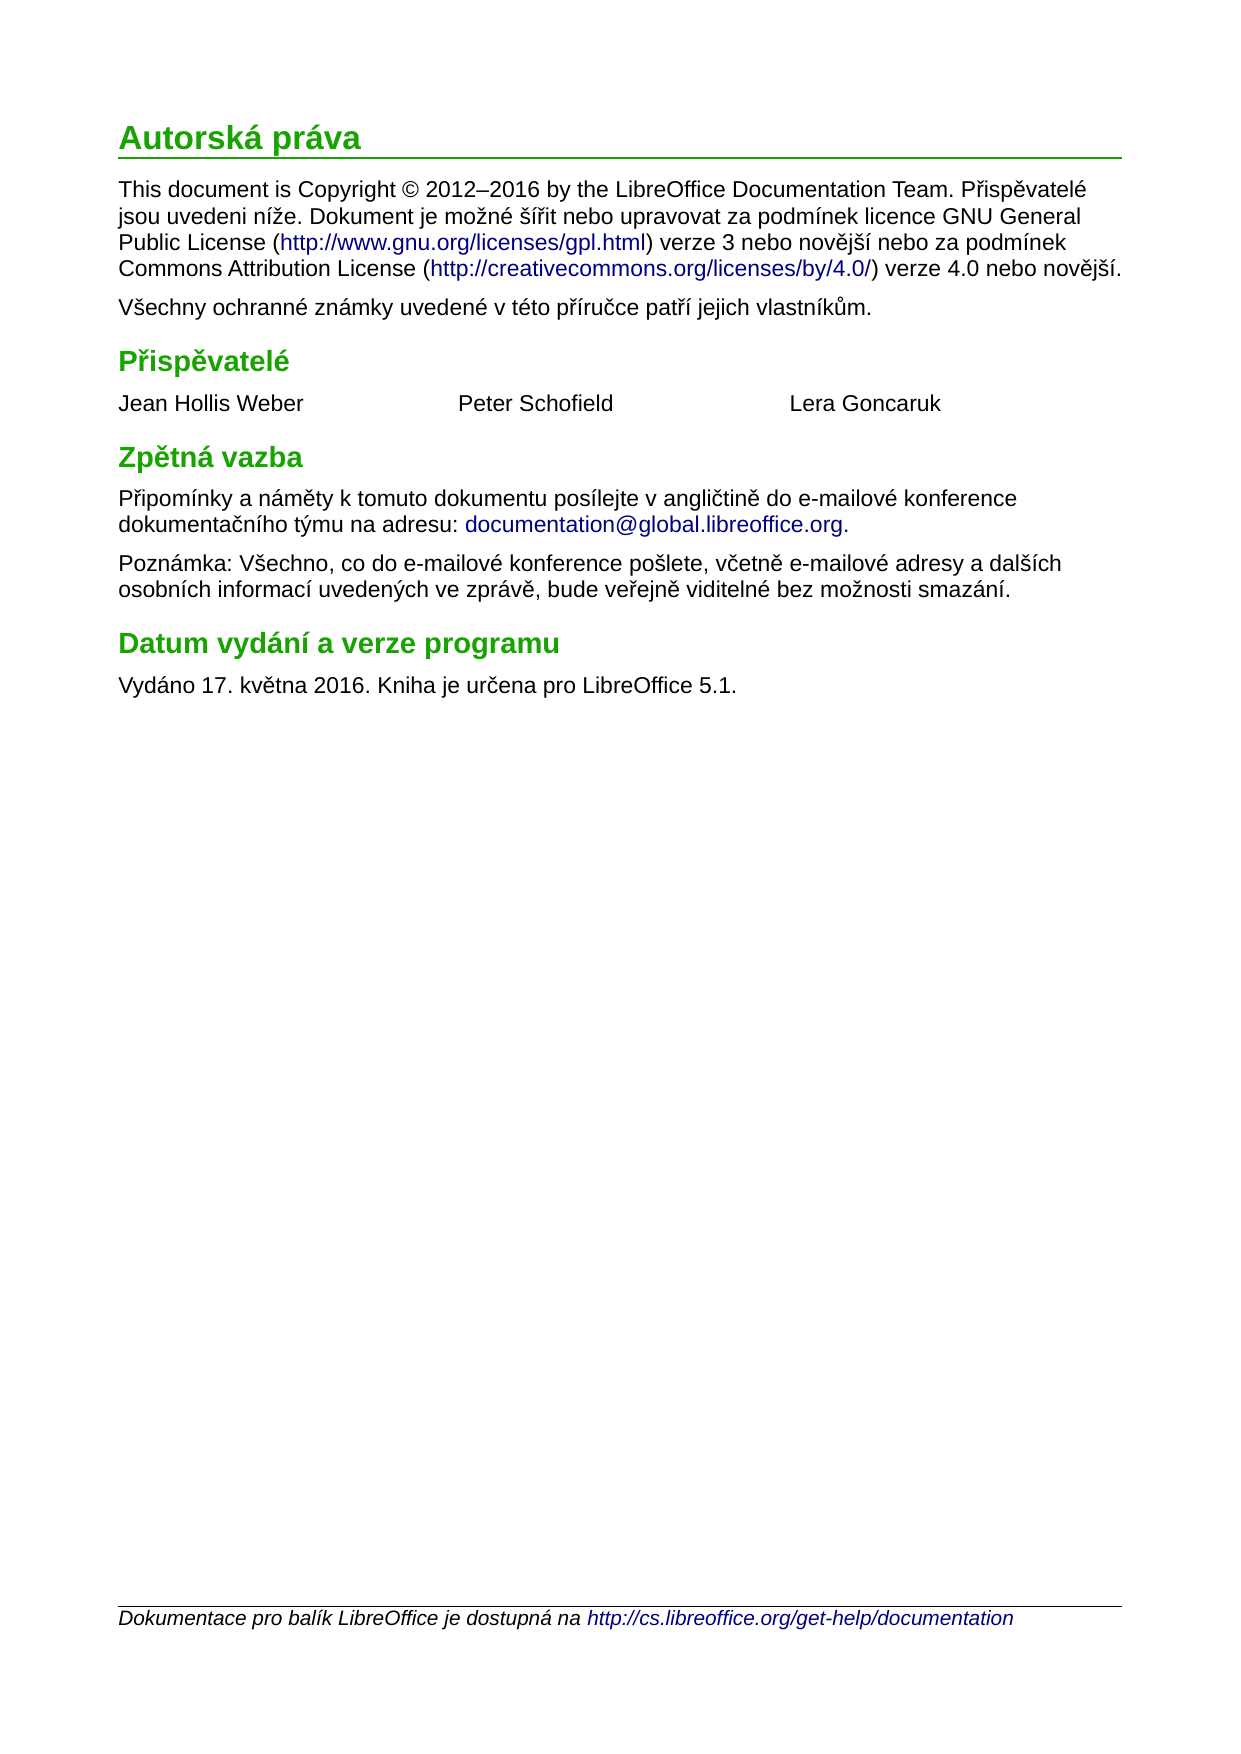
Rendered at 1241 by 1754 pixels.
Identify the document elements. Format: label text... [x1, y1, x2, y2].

text Připomínky a náměty k tomuto dokumentu posílejte v angličtině do e-mailové konference dokumentačního týmu na adresu: documentation@global.libreoffice.org. [118, 485, 1122, 538]
subtitle Datum vydání a verze programu [118, 626, 1122, 660]
text This document is Copyright © 2012–2016 by the LibreOffice Documentation Team. Přispěvatelé jsou uvedeni níže. Dokument je možné šířit nebo upravovat za podmínek licence GNU General Public License (http://www.gnu.org/licenses/gpl.html) verze 3 nebo novější nebo za podmínek Commons Attribution License (http://creativecommons.org/licenses/by/4.0/) verze 4.0 nebo novější. [118, 176, 1122, 282]
text Poznámka: Všechno, co do e-mailové konference pošlete, včetně e-mailové adresy a dalších osobních informací uvedených ve zprávě, bude veřejně viditelné bez možnosti smazání. [118, 550, 1122, 603]
text Vydáno 17. května 2016. Kniha je určena pro LibreOffice 5.1. [118, 672, 1122, 698]
subtitle Zpětná vazba [118, 439, 1122, 473]
table_header Lera Goncaruk [789, 390, 1122, 416]
table_header Peter Schofield [458, 390, 789, 416]
text Všechny ochranné známky uvedené v této příručce patří jejich vlastníkům. [118, 294, 1122, 321]
subtitle Autorská práva [118, 118, 1122, 157]
subtitle Přispěvatelé [118, 344, 1122, 378]
table_header Jean Hollis Weber [118, 390, 458, 416]
